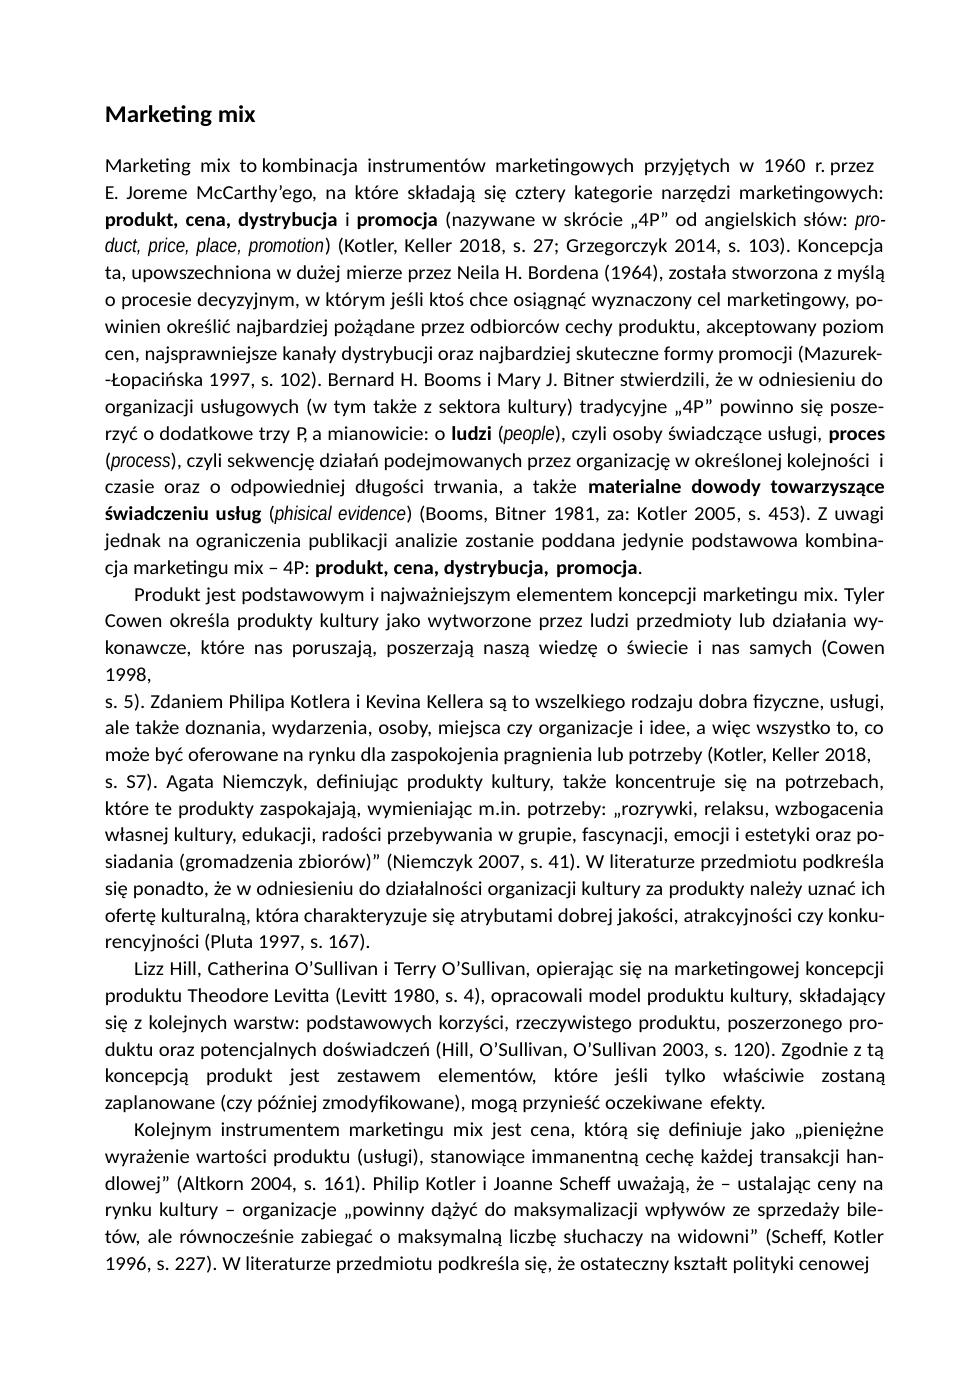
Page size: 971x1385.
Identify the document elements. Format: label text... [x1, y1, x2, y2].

text -Łopacińska 1997, s. 102). Bernard H. Booms i Mary J. Bitner stwierdzili, że w odniesieniu do organizacji usługowych (w tym także z sektora kultury) tradycyjne „4P” powinno się posze- rzyć o dodatkowe trzy P, a mianowicie: o ludzi (people), czyli osoby świadczące usługi, proces (process), czyli sekwencję działań podejmowanych przez organizację w określonej kolejności i czasie oraz o odpowiedniej długości trwania, a także materialne dowody towarzyszące świadczeniu usług (phisical evidence) (Booms, Bitner 1981, za: Kotler 2005, s. 453). Z uwagi jednak na ograniczenia publikacji analizie zostanie poddana jedynie podstawowa kombina- cja marketingu mix – 4P: produkt, cena, dystrybucja, promocja. [104, 367, 885, 579]
text Kolejnym instrumentem marketingu mix jest cena, którą się definiuje jako „pieniężne wyrażenie wartości produktu (usługi), stanowiące immanentną cechę każdej transakcji han- dlowej” (Altkorn 2004, s. 161). Philip Kotler i Joanne Scheff uważają, że – ustalając ceny na rynku kultury – organizacje „powinny dążyć do maksymalizacji wpływów ze sprzedaży bile- tów, ale równocześnie zabiegać o maksymalną liczbę słuchaczy na widowni” (Scheff, Kotler 1996, s. 227). W literaturze przedmiotu podkreśla się, że ostateczny kształt polityki cenowej [104, 1117, 885, 1275]
text Produkt jest podstawowym i najważniejszym elementem koncepcji marketingu mix. Tyler Cowen określa produkty kultury jako wytworzone przez ludzi przedmioty lub działania wy- konawcze, które nas poruszają, poszerzają naszą wiedzę o świecie i nas samych (Cowen 1998, [104, 582, 885, 686]
text s. S7). Agata Niemczyk, definiując produkty kultury, także koncentruje się na potrzebach, które te produkty zaspokajają, wymieniając m.in. potrzeby: „rozrywki, relaksu, wzbogacenia własnej kultury, edukacji, radości przebywania w grupie, fascynacji, emocji i estetyki oraz po- siadania (gromadzenia zbiorów)” (Niemczyk 2007, s. 41). W literaturze przedmiotu podkreśla się ponadto, że w odniesieniu do działalności organizacji kultury za produkty należy uznać ich ofertę kulturalną, która charakteryzuje się atrybutami dobrej jakości, atrakcyjności czy konku- rencyjności (Pluta 1997, s. 167). [104, 769, 885, 954]
subtitle Marketing mix [104, 99, 896, 128]
text s. 5). Zdaniem Philipa Kotlera i Kevina Kellera są to wszelkiego rodzaju dobra fizyczne, usługi, ale także doznania, wydarzenia, osoby, miejsca czy organizacje i idee, a więc wszystko to, co może być oferowane na rynku dla zaspokojenia pragnienia lub potrzeby (Kotler, Keller 2018, [104, 689, 885, 766]
text Lizz Hill, Catherina O’Sullivan i Terry O’Sullivan, opierając się na marketingowej koncepcji produktu Theodore Levitta (Levitt 1980, s. 4), opracowali model produktu kultury, składający się z kolejnych warstw: podstawowych korzyści, rzeczywistego produktu, poszerzonego pro- duktu oraz potencjalnych doświadczeń (Hill, O’Sullivan, O’Sullivan 2003, s. 120). Zgodnie z tą koncepcją produkt jest zestawem elementów, które jeśli tylko właściwie zostaną zaplanowane (czy później zmodyfikowane), mogą przynieść oczekiwane efekty. [104, 956, 885, 1114]
list Joreme McCarthy’ego, na które składają się cztery kategorie narzędzi marketingowych: produkt, cena, dystrybucja i promocja (nazywane w skrócie „4P” od angielskich słów: pro- duct, price, place, promotion) (Kotler, Keller 2018, s. 27; Grzegorczyk 2014, s. 103). Koncepcja ta, upowszechniona w dużej mierze przez Neila H. Bordena (1964), została stworzona z myślą o procesie decyzyjnym, w którym jeśli ktoś chce osiągnąć wyznaczony cel marketingowy, po- winien określić najbardziej pożądane przez odbiorców cechy produktu, akceptowany poziom cen, najsprawniejsze kanały dystrybucji oraz najbardziej skuteczne formy promocji (Mazurek- [104, 180, 885, 365]
text Marketing mix to kombinacja instrumentów marketingowych przyjętych w 1960 r. przez [104, 153, 896, 177]
